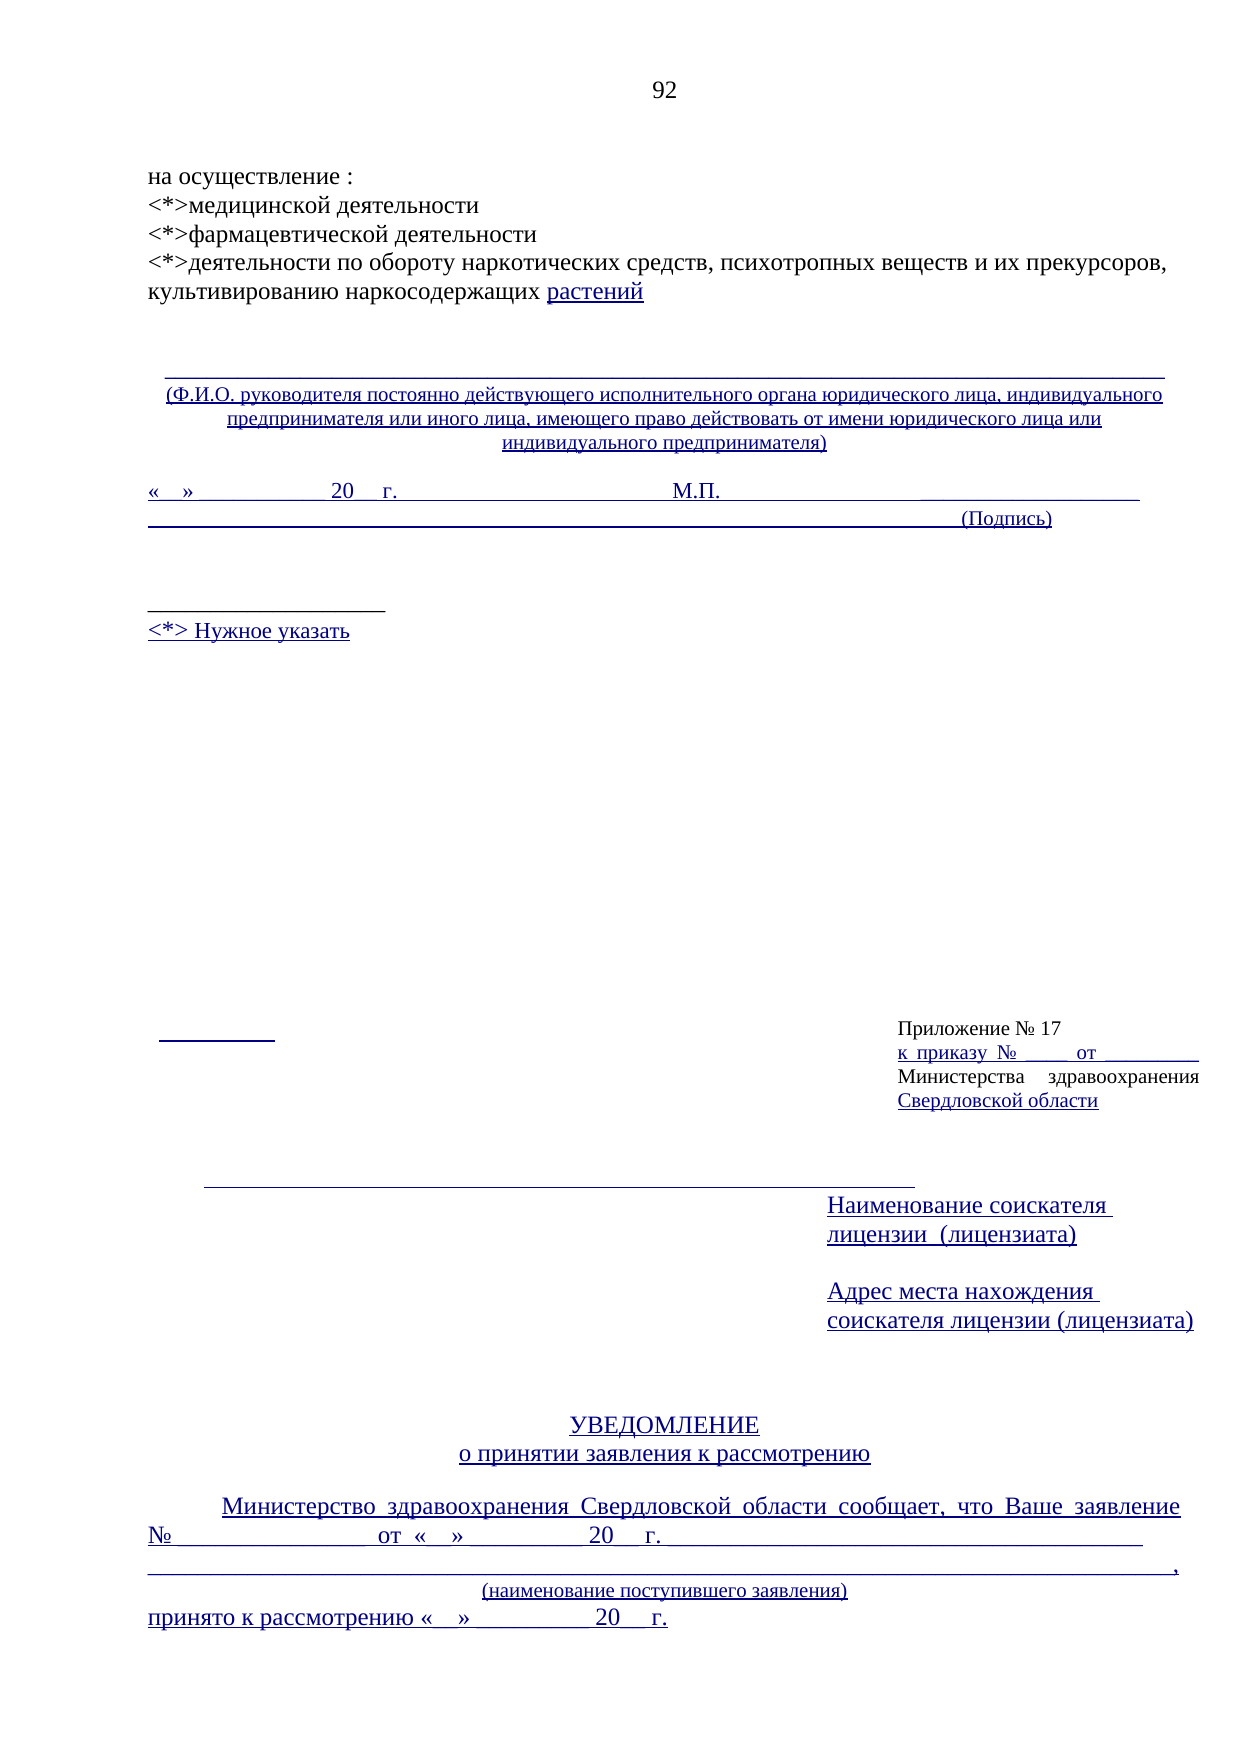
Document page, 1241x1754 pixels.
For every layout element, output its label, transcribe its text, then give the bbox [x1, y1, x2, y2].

text (Подпись) [148, 504, 1181, 530]
table_header Наименование соискателя лицензии (лицензиата) Адрес места нахождения соискателя лицензии (лицензиата) [820, 1191, 1211, 1362]
text <*>медицинской деятельности [148, 190, 1181, 219]
text принято к рассмотрению «__» _________ 20__ г. [148, 1602, 1181, 1630]
table_header [148, 1191, 819, 1362]
text <*> Нужное указать [148, 615, 1181, 643]
text (Ф.И.О. руководителя постоянно действующего исполнительного органа юридического лица, индивидуального предпринимателя или иного лица, имеющего право действовать от имени юридического лица или индивидуального предпринимателя) [148, 381, 1181, 454]
text о принятии заявления к рассмотрению [148, 1438, 1181, 1467]
table_header [148, 1016, 886, 1136]
text на осуществление : [148, 161, 1181, 190]
text (наименование поступившего заявления) [148, 1577, 1181, 1602]
table_header Приложение № 17 к приказу № ____ от _________ Министерства здравоохранения Свердловской области [886, 1016, 1211, 1136]
text ___________________ [148, 586, 1181, 615]
text __________________________________________________________________________________, [148, 1549, 1181, 1577]
text «__» ___________ 20__ г. М.П. ___________________ [148, 477, 1181, 504]
text Министерство здравоохранения Свердловской области сообщает, что Ваше заявление № _______________ от «__» _________ 20__ г. ______________________________________ [148, 1491, 1181, 1549]
text <*>фармацевтической деятельности [148, 219, 1181, 247]
text <*>деятельности по обороту наркотических средств, психотропных веществ и их прекурсоров, культивированию наркосодержащих растений [148, 247, 1181, 305]
text ________________________________________________________________________________________________ [148, 357, 1181, 381]
text УВЕДОМЛЕНИЕ [148, 1410, 1181, 1438]
